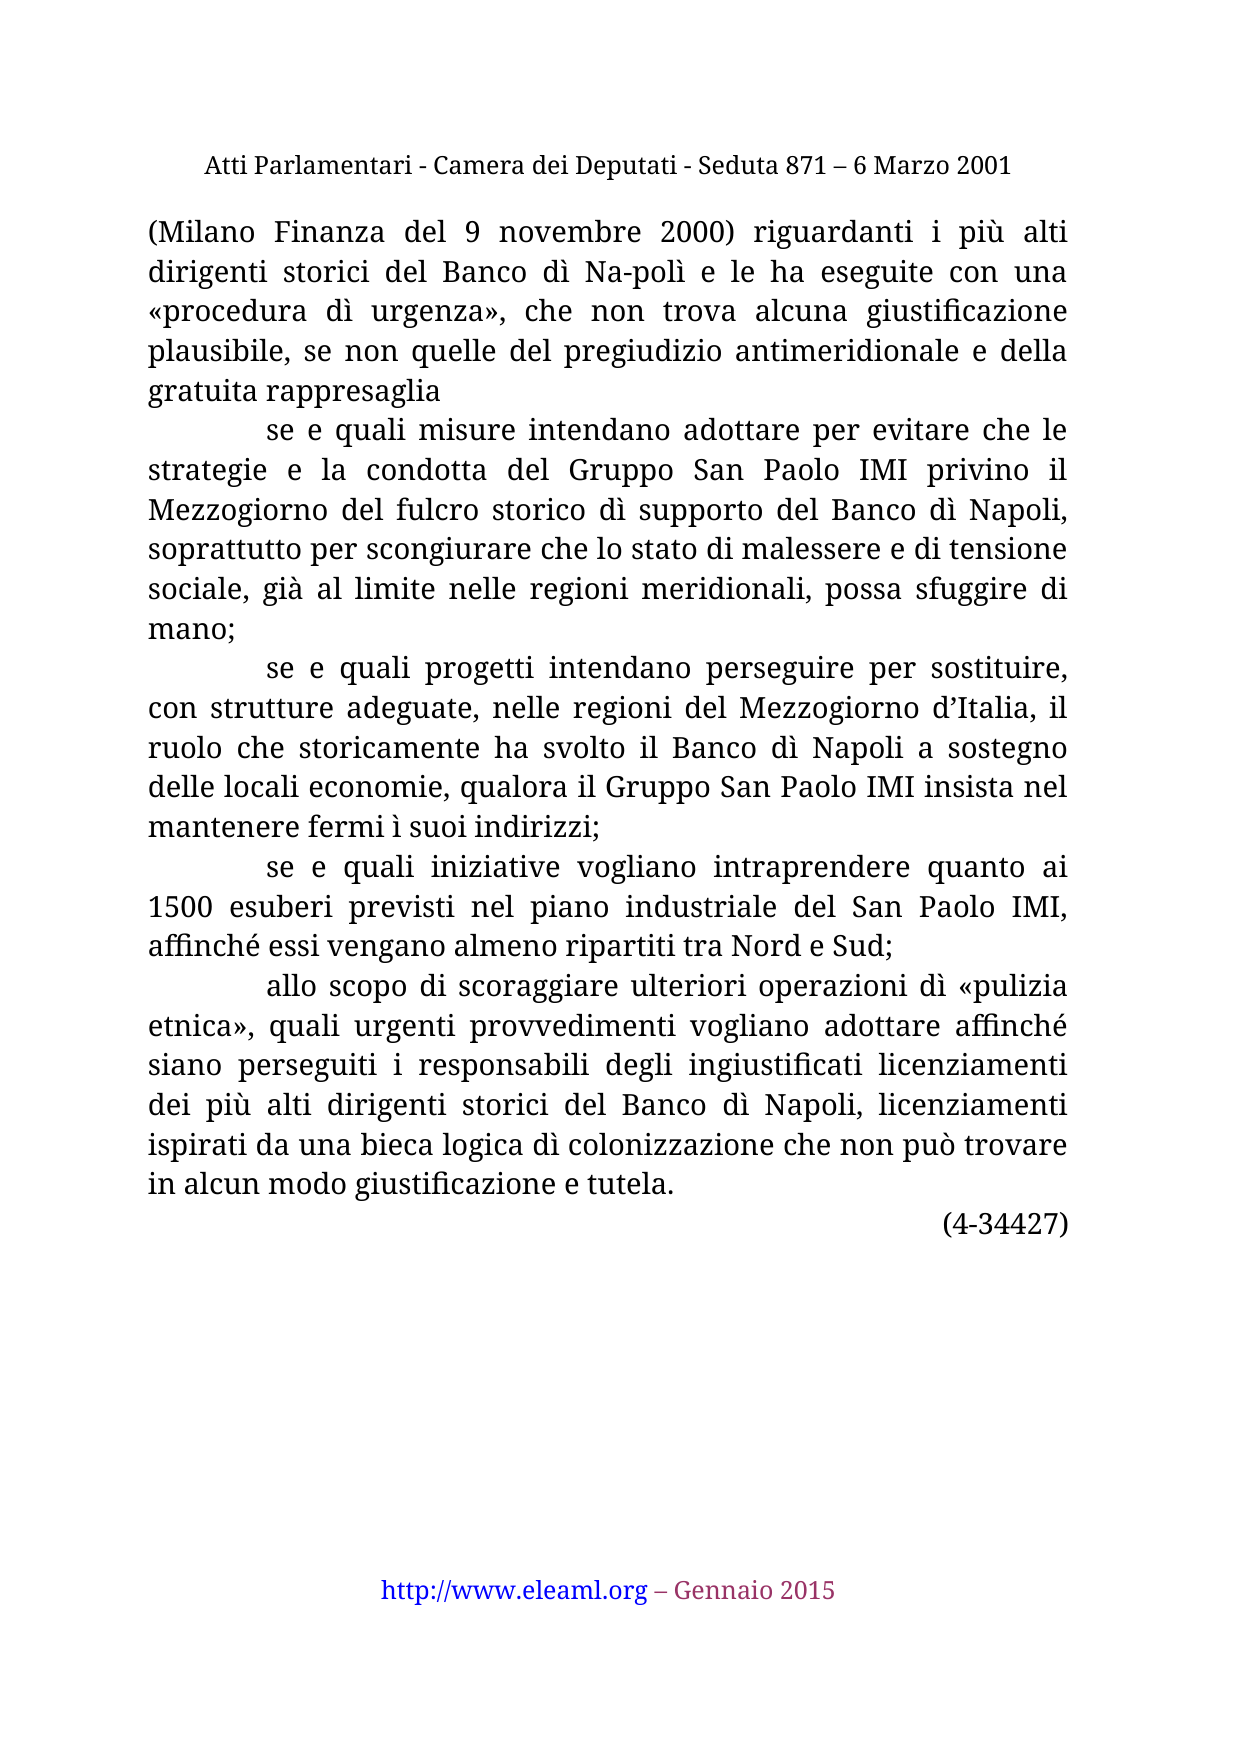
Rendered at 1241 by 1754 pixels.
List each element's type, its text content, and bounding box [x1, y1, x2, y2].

text (Milano Finanza del 9 novembre 2000) riguardanti i più alti dirigenti storici del Banco dì Na-polì e le ha eseguite con una «procedura dì urgenza», che non trova alcuna giustificazione plausibile, se non quelle del pregiudizio antimeridionale e della gratuita rappresaglia [148, 211, 1069, 409]
text allo scopo di scoraggiare ulteriori operazioni dì «pulizia etnica», quali urgenti provvedimenti vogliano adottare affinché siano perseguiti i responsabili degli ingiustificati licenziamenti dei più alti dirigenti storici del Banco dì Napoli, licenziamenti ispirati da una bieca logica dì colonizzazione che non può trovare in alcun modo giustificazione e tutela. [148, 965, 1069, 1203]
text (4-34427) [148, 1203, 1069, 1243]
text se e quali iniziative vogliano intraprendere quanto ai 1500 esuberi previsti nel piano industriale del San Paolo IMI, affinché essi vengano almeno ripartiti tra Nord e Sud; [148, 846, 1069, 965]
text se e quali progetti intendano perseguire per sostituire, con strutture adeguate, nelle regioni del Mezzogiorno d’Italia, il ruolo che storicamente ha svolto il Banco dì Napoli a sostegno delle locali economie, qualora il Gruppo San Paolo IMI insista nel mantenere fermi ì suoi indirizzi; [148, 648, 1069, 846]
text se e quali misure intendano adottare per evitare che le strategie e la condotta del Gruppo San Paolo IMI privino il Mezzogiorno del fulcro storico dì supporto del Banco dì Napoli, soprattutto per scongiurare che lo stato di malessere e di tensione sociale, già al limite nelle regioni meridionali, possa sfuggire di mano; [148, 409, 1069, 648]
